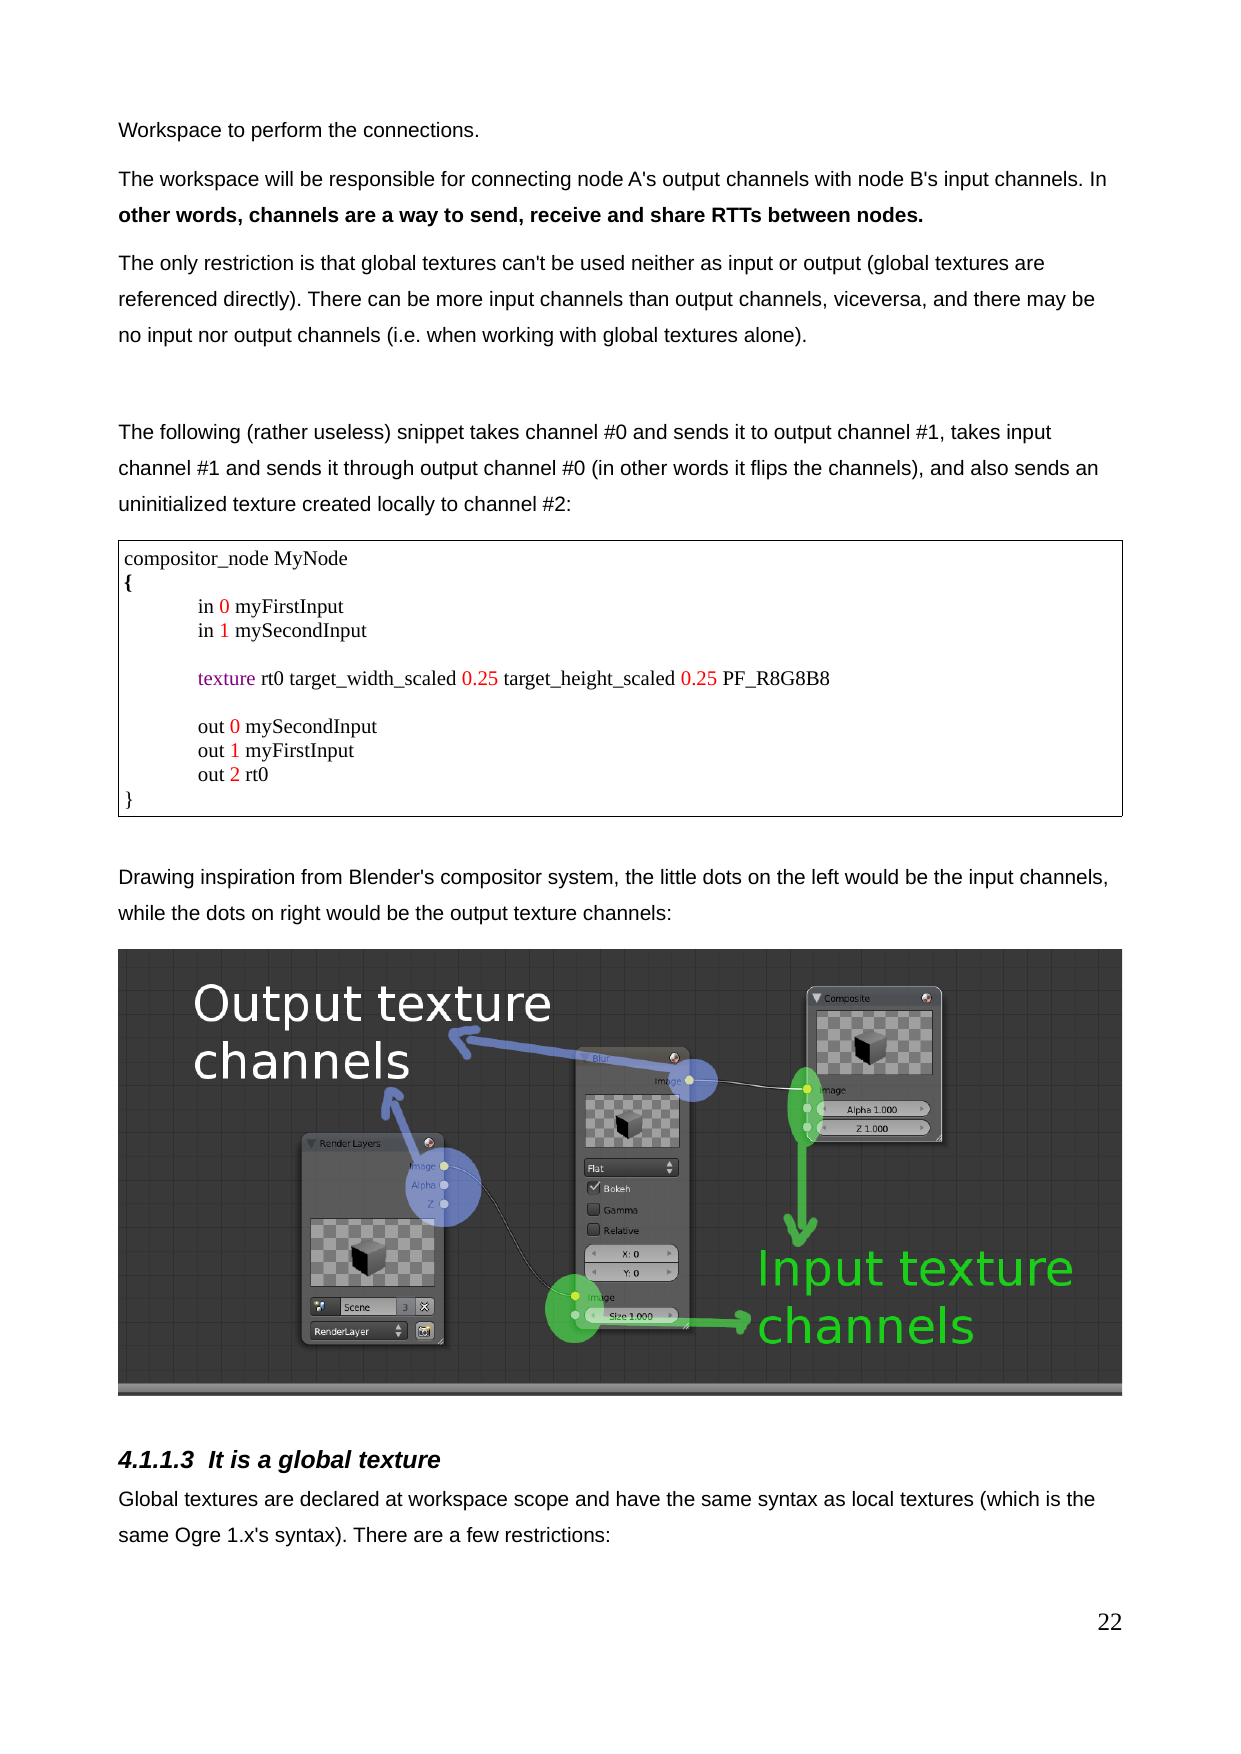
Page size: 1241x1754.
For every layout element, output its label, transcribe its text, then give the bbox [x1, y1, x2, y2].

text The only restriction is that global textures can't be used neither as input or output (global textures are referenced directly). There can be more input channels than output channels, viceversa, and there may be no input nor output channels (i.e. when working with global textures alone). [118, 251, 1122, 347]
text Workspace to perform the connections. [118, 118, 1122, 142]
text The workspace will be responsible for connecting node A's output channels with node B's input channels. In other words, channels are a way to send, receive and share RTTs between nodes. [118, 167, 1122, 226]
picture [118, 949, 1123, 1396]
table_header compositor_node MyNode { in 0 myFirstInput in 1 mySecondInput texture rt0 target_width_scaled 0.25 target_height_scaled 0.25 PF_R8G8B8 out 0 mySecondInput out 1 myFirstInput out 2 rt0 } [119, 541, 1122, 816]
text The following (rather useless) snippet takes channel #0 and sends it to output channel #1, takes input channel #1 and sends it through output channel #0 (in other words it flips the channels), and also sends an uninitialized texture created locally to channel #2: [118, 420, 1122, 516]
subtitle It is a global texture [118, 1446, 1122, 1474]
text Global textures are declared at workspace scope and have the same syntax as local textures (which is the same Ogre 1.x's syntax). There are a few restrictions: [118, 1487, 1122, 1546]
text Drawing inspiration from Blender's compositor system, the little dots on the left would be the input channels, while the dots on right would be the output texture channels: [118, 865, 1122, 925]
